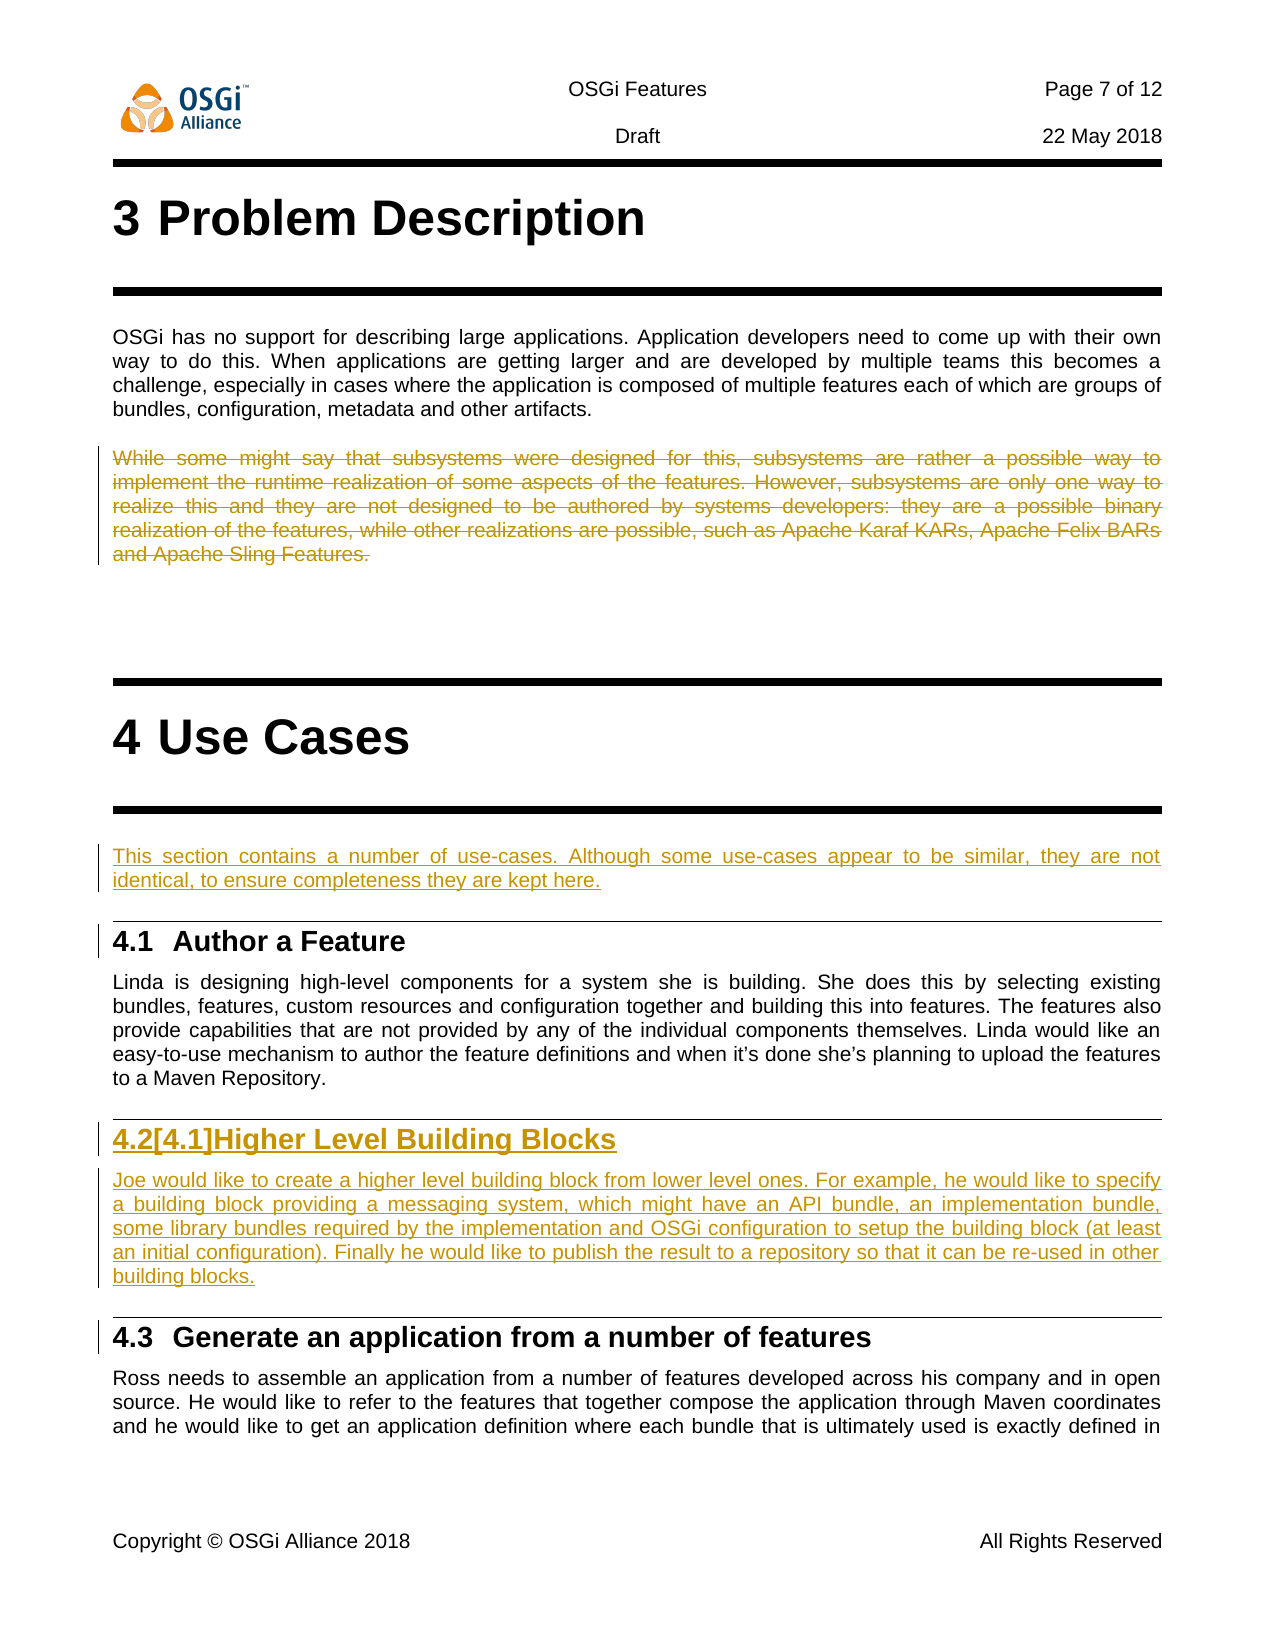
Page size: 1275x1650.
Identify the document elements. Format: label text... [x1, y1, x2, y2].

text some library bundles required by the implementation and OSGi configuration to setup the building block (at least [112, 1214, 1162, 1237]
text This section contains a number of use-cases. Although some use-cases appear to be similar, they are not identical, to ensure completeness they are kept here. [112, 844, 1162, 892]
subtitle Use Cases [112, 679, 1162, 814]
picture [113, 76, 257, 140]
text Ross needs to assemble an application from a number of features developed across his company and in open source. He would like to refer to the features that together compose the application through Maven coordinates and he would like to get an application definition where each bundle that is ultimately used is exactly defined in [112, 1366, 1162, 1438]
subtitle Higher Level Building Blocks [112, 1120, 1162, 1156]
text Joe would like to create a higher level building block from lower level ones. For example, he would like to specify [112, 1168, 1162, 1189]
subtitle Generate an application from a number of features [112, 1318, 1162, 1354]
subtitle Author a Feature [112, 922, 1162, 957]
text an initial configuration). Finally he would like to publish the result to a repository so that it can be re-used in other building blocks. [112, 1238, 1162, 1288]
text Linda is designing high-level components for a system she is building. She does this by selecting existing bundles, features, custom resources and configuration together and building this into features. The features also provide capabilities that are not provided by any of the individual components themselves. Linda would like an easy-to-use mechanism to author the feature definitions and when it’s done she’s planning to upload the features to a Maven Repository. [112, 970, 1162, 1090]
text OSGi has no support for describing large applications. Application developers need to come up with their own way to do this. When applications are getting larger and are developed by multiple teams this becomes a challenge, especially in cases where the application is composed of multiple features each of which are groups of bundles, configuration, metadata and other artifacts. [112, 325, 1162, 421]
subtitle Problem Description [112, 160, 1162, 296]
text a building block providing a messaging system, which might have an API bundle, an implementation bundle, [112, 1190, 1162, 1213]
